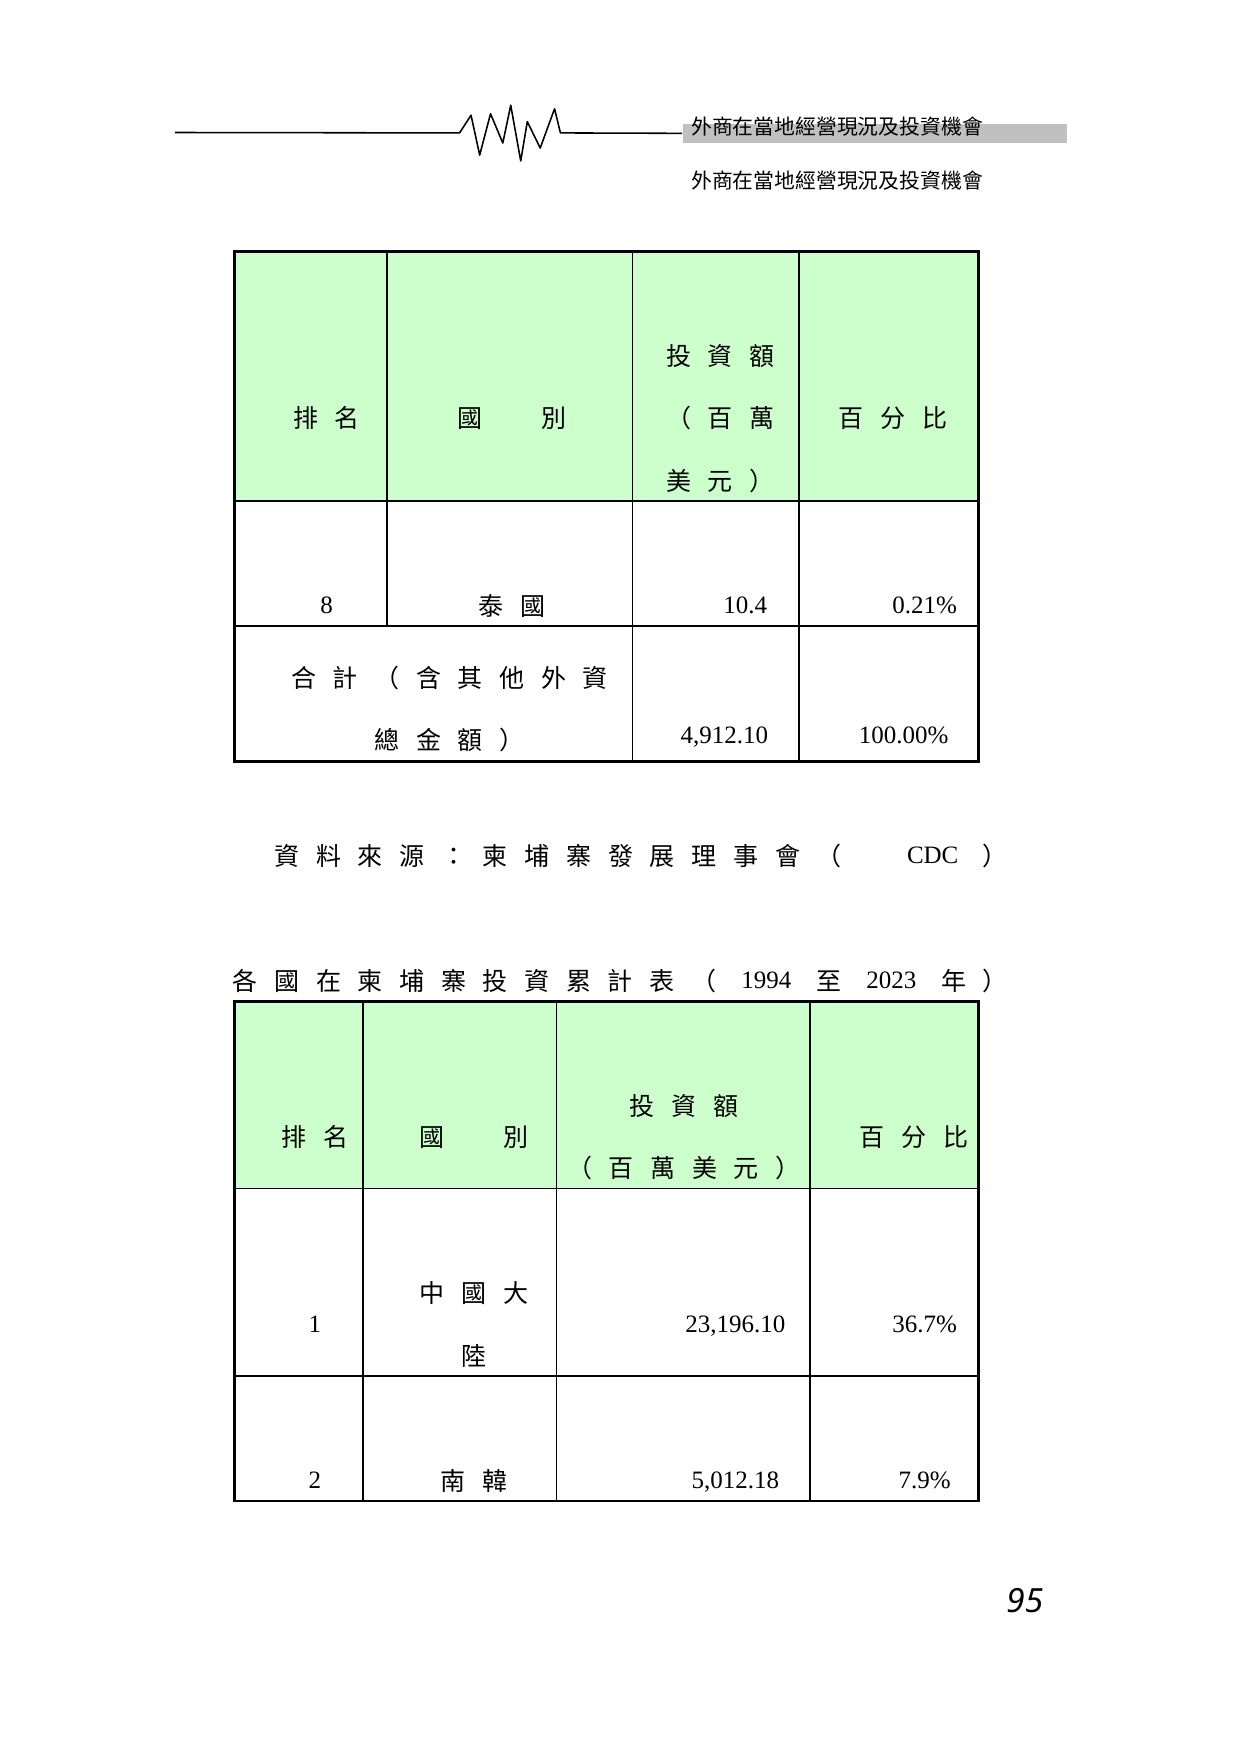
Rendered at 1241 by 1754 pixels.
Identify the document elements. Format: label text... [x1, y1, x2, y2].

table_cell 南韓 [364, 1377, 556, 1500]
table_cell 5,012.18 [557, 1377, 809, 1500]
table_cell 8 [236, 502, 386, 625]
table_header 排名 [236, 253, 386, 500]
text 資料來源：柬埔寨發展理事會（CDC） [183, 813, 1058, 875]
table_cell 36.7% [811, 1189, 977, 1375]
table_header 排名 [236, 1003, 362, 1188]
table_cell 100.00% [800, 627, 977, 759]
table_cell 4,912.10 [633, 627, 798, 759]
table_cell 2 [236, 1377, 362, 1500]
table_cell 1 [236, 1189, 362, 1375]
table_header 國 別 [388, 253, 632, 500]
table_header 百分比 [800, 253, 977, 500]
table_cell 泰國 [388, 502, 632, 625]
table_cell 0.21% [800, 502, 977, 625]
table_cell 23,196.10 [557, 1189, 809, 1375]
table_cell 合計（含其他外資總金額） [236, 627, 632, 759]
table_header 投資額 （百萬美元） [557, 1003, 809, 1188]
table_cell 10.4 [633, 502, 798, 625]
text 各國在柬埔寨投資累計表（1994至2023年） [183, 938, 1058, 1000]
table_header 投資額 （百萬美元） [633, 253, 798, 500]
table_header 國 別 [364, 1003, 556, 1188]
table_cell 7.9% [811, 1377, 977, 1500]
table_header 百分比 [811, 1003, 977, 1188]
table_cell 中國大陸 [364, 1189, 556, 1375]
